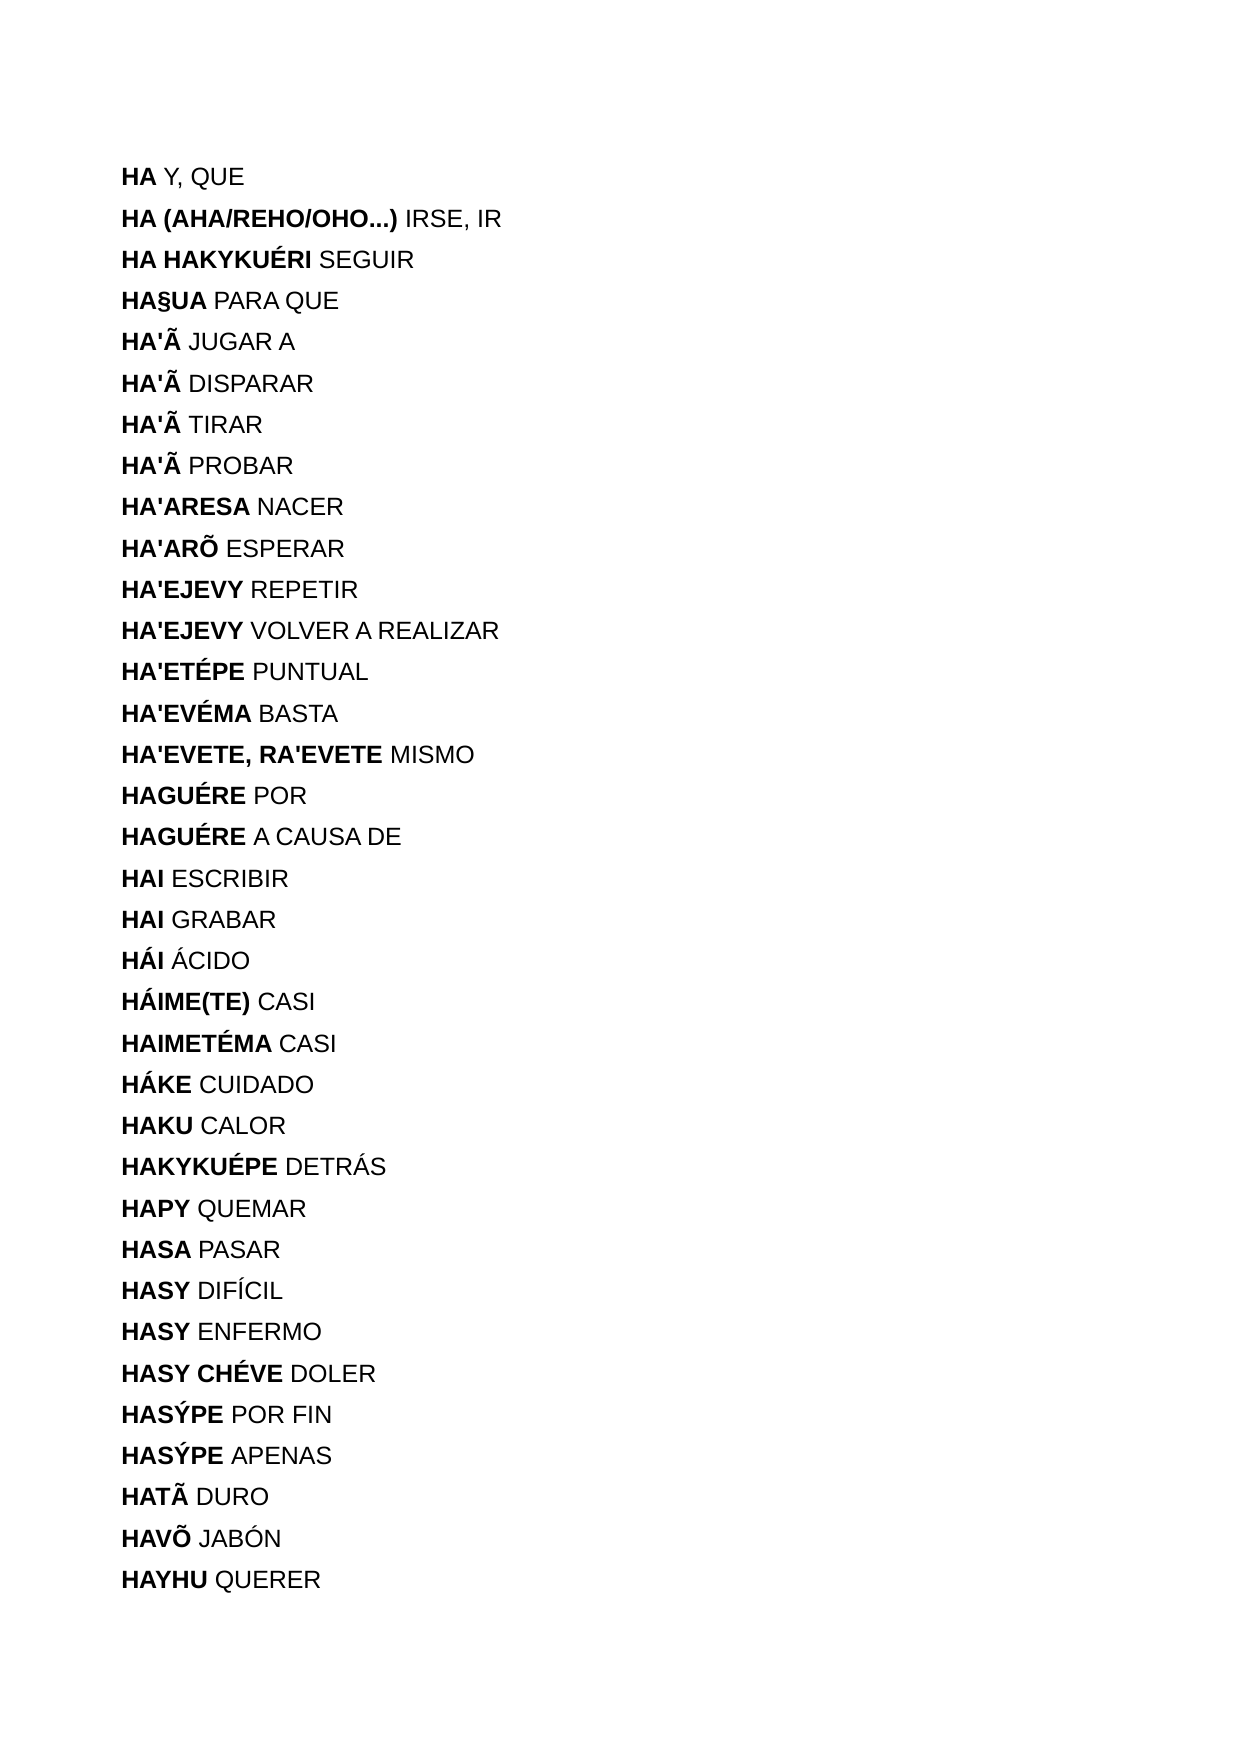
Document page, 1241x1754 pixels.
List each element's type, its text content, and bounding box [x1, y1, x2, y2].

table_header HA Y, QUE HA (AHA/REHO/OHO...) IRSE, IR HA HAKYKUÉRI SEGUIR HA§UA PARA QUE HA'Ã JUGAR A HA'Ã DISPARAR HA'Ã TIRAR HA'Ã PROBAR HA'ARESA NACER HA'ARÕ ESPERAR HA'EJEVY REPETIR HA'EJEVY VOLVER A REALIZAR HA'ETÉPE PUNTUAL HA'EVÉMA BASTA HA'EVETE, RA'EVETE MISMO HAGUÉRE POR HAGUÉRE A CAUSA DE HAI ESCRIBIR HAI GRABAR HÁI ÁCIDO HÁIME(TE) CASI HAIMETÉMA CASI HÁKE CUIDADO HAKU CALOR HAKYKUÉPE DETRÁS HAPY QUEMAR HASA PASAR HASY DIFÍCIL HASY ENFERMO HASY CHÉVE DOLER HASÝPE POR FIN HASÝPE APENAS HATÃ DURO HAVÕ JABÓN HAYHU QUERER [118, 118, 922, 1609]
table_header [923, 118, 1122, 1609]
